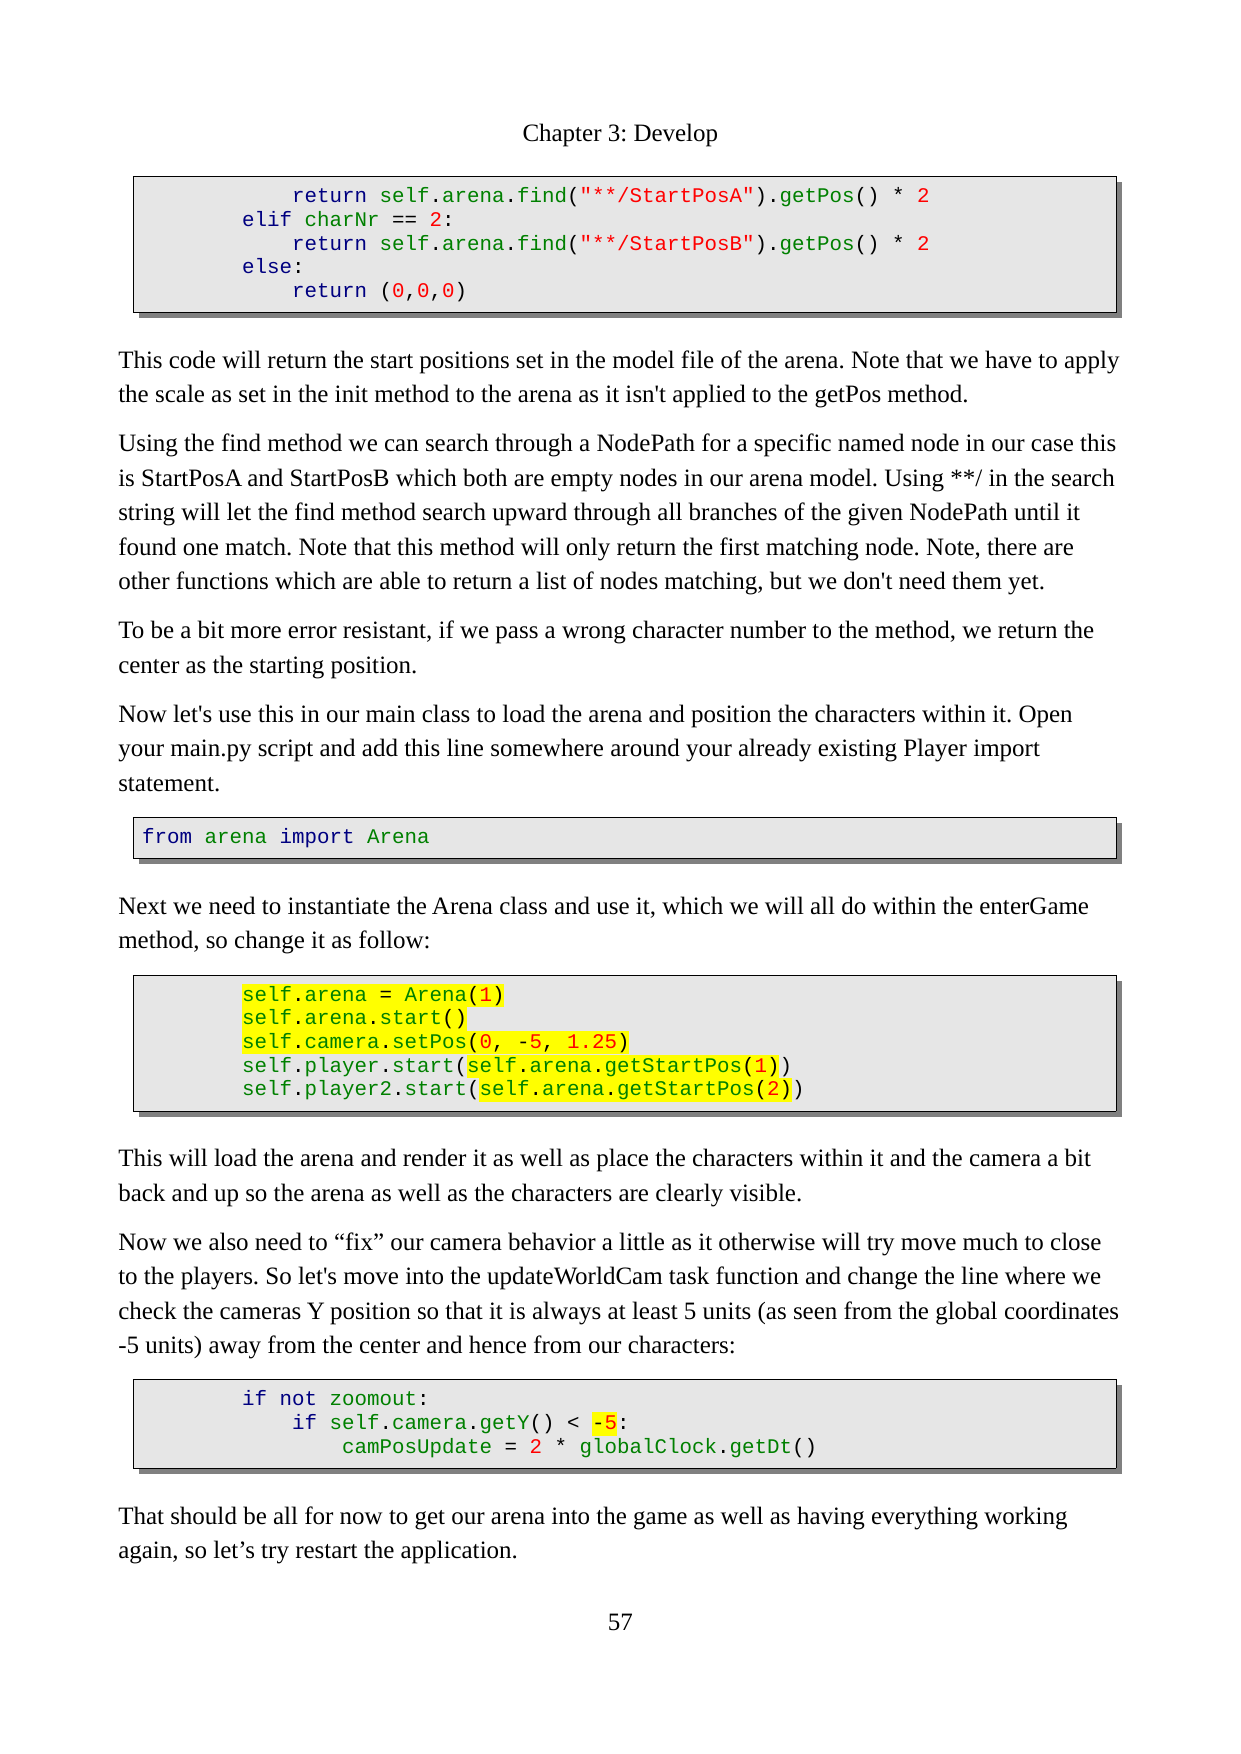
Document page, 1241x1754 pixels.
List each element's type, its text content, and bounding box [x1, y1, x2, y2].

text if self.camera.getY() < -5: [134, 1403, 1116, 1427]
text return self.arena.find("**/StartPosB").getPos() * 2 [134, 224, 1116, 247]
text self.arena = Arena(1) [134, 976, 1116, 998]
text To be a bit more error resistant, if we pass a wrong character number to the method, we return the center as the starting position. [118, 616, 1122, 679]
text else: [134, 247, 1116, 271]
text Using the find method we can search through a NodePath for a specific named node in our case this is StartPosA and StartPosB which both are empty nodes in our arena model. Using **/ in the search string will let the find method search upward through all branches of the given NodePath until it found one match. Note that this method will only return the first matching node. Note, there are other functions which are able to return a list of nodes matching, but we don't need them yet. [118, 428, 1122, 595]
text self.player2.start(self.arena.getStartPos(2)) [134, 1069, 1116, 1111]
text return self.arena.find("**/StartPosA").getPos() * 2 [134, 177, 1116, 200]
text return (0,0,0) [134, 271, 1116, 312]
text This will load the arena and render it as well as place the characters within it and the camera a bit back and up so the arena as well as the characters are clearly visible. [118, 1143, 1122, 1207]
text This code will return the start positions set in the model file of the arena. Note that we have to apply the scale as set in the init method to the arena as it isn't applied to the getPos method. [118, 345, 1122, 408]
text self.player.start(self.arena.getStartPos(1)) [134, 1046, 1116, 1069]
text self.arena.start() [134, 998, 1116, 1022]
text That should be all for now to get our arena into the game as well as having everything working again, so let’s try restart the application. [118, 1501, 1122, 1564]
text if not zoomout: [134, 1380, 1116, 1403]
text elif charNr == 2: [134, 200, 1116, 224]
text from arena import Arena [134, 818, 1116, 858]
text Now let's use this in our main class to load the arena and position the characters within it. Open your main.py script and add this line somewhere around your already existing Player import statement. [118, 699, 1122, 797]
text camPosUpdate = 2 * globalClock.getDt() [134, 1427, 1116, 1468]
text self.camera.setPos(0, -5, 1.25) [134, 1022, 1116, 1046]
text Next we need to instantiate the Arena class and use it, which we will all do within the enterGame method, so change it as follow: [118, 891, 1122, 954]
text Now we also need to “fix” our camera behavior a little as it otherwise will try move much to close to the players. So let's move into the updateWorldCam task function and change the line where we check the cameras Y position so that it is always at least 5 units (as seen from the global coordinates -5 units) away from the center and hence from our characters: [118, 1227, 1122, 1359]
